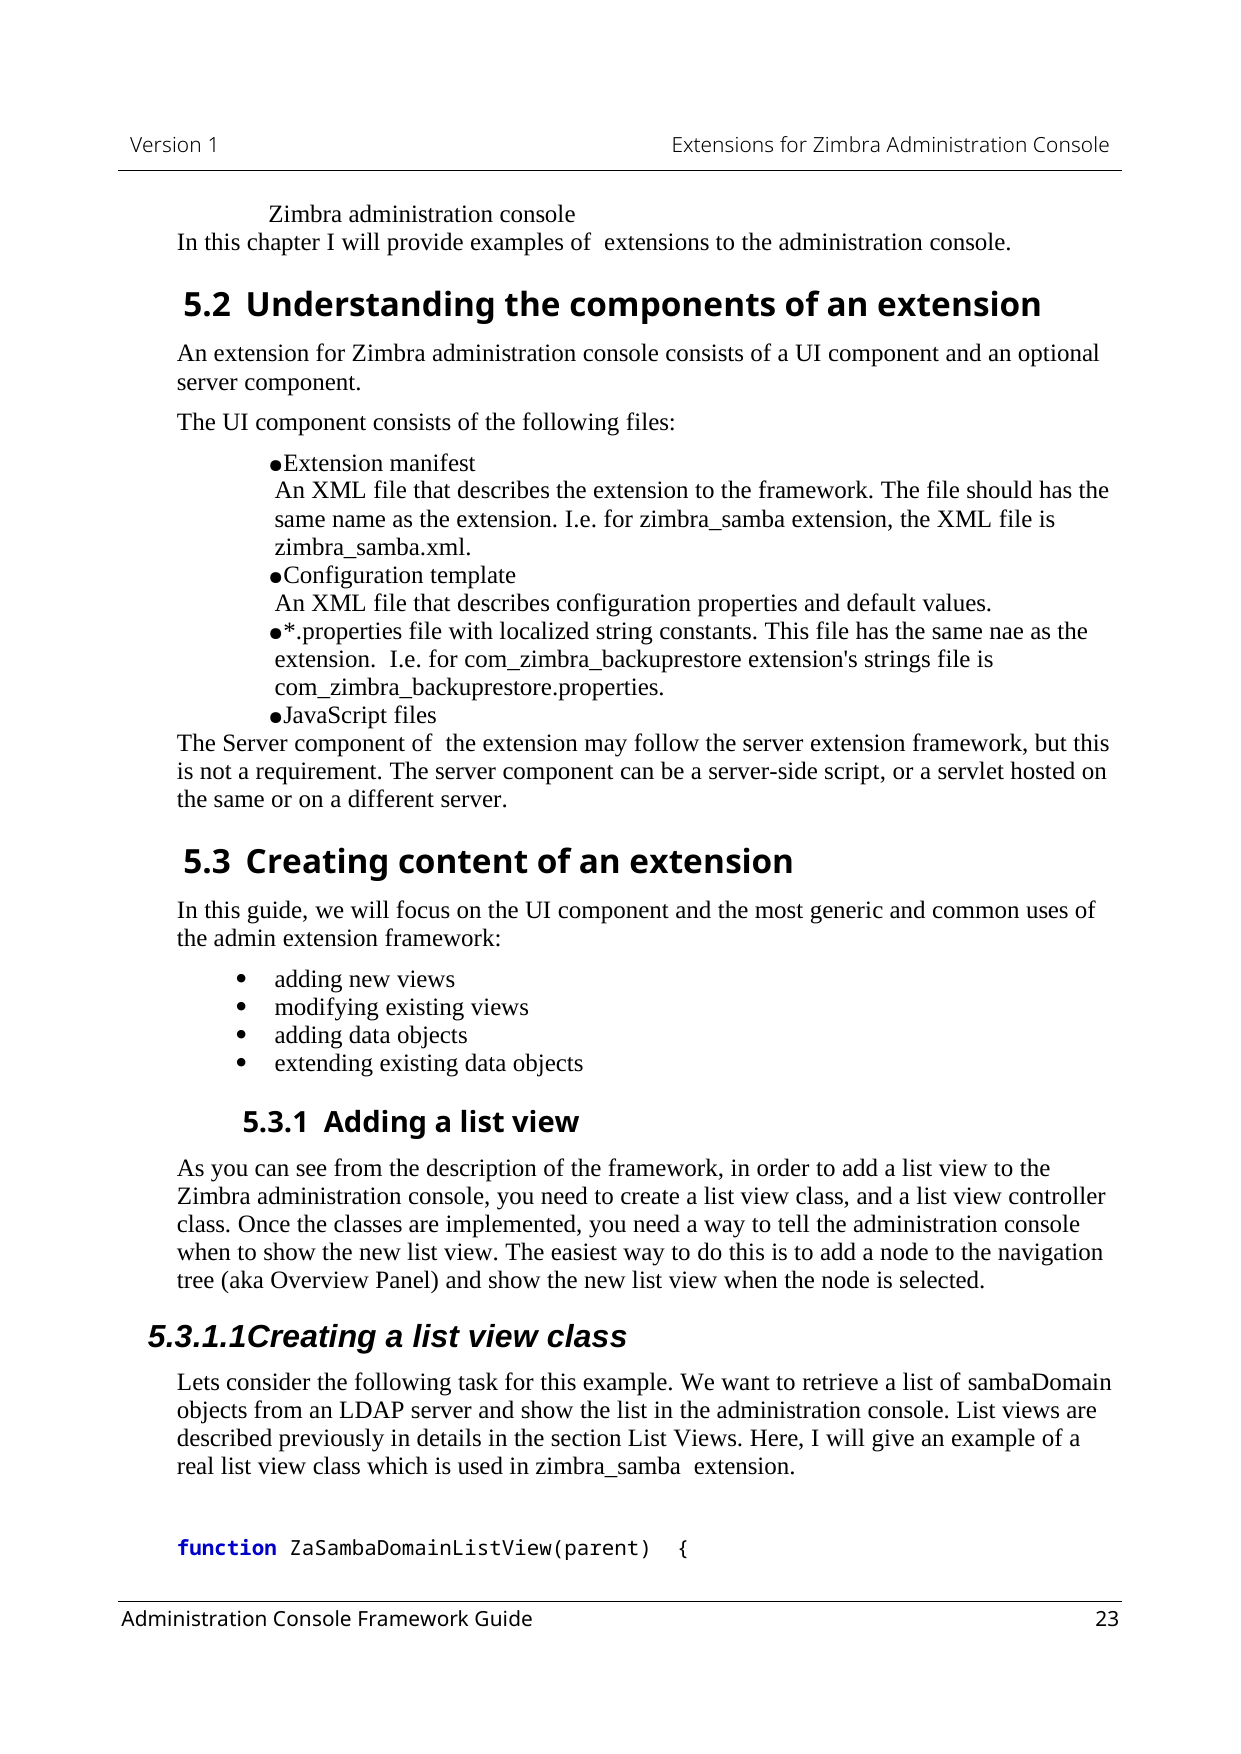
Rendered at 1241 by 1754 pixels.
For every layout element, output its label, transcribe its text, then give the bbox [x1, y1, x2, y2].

list An XML file that describes configuration properties and default values. [268, 588, 1122, 617]
text An extension for Zimbra administration console consists of a UI component and an optional server component. [177, 339, 1122, 395]
subtitle Understanding the components of an extension [183, 281, 1122, 327]
text The UI component consists of the following files: [177, 408, 1122, 436]
list adding data objects [237, 1021, 1122, 1049]
text As you can see from the description of the framework, in order to add a list view to the Zimbra administration console, you need to create a list view class, and a list view controller class. Once the classes are implemented, you need a way to tell the administration console when to show the new list view. The easiest way to do this is to add a node to the navigation tree (aka Overview Panel) and show the new list view when the node is selected. [177, 1154, 1122, 1294]
subtitle Creating content of an extension [183, 838, 1122, 884]
list extending existing data objects [237, 1049, 1122, 1077]
list JavaScript files [268, 701, 1122, 729]
list adding new views [237, 965, 1122, 993]
list Extension manifest [268, 448, 1122, 476]
text In this chapter I will provide examples of extensions to the administration console. [177, 228, 1122, 256]
text function ZaSambaDomainListView(parent) { [177, 1533, 1122, 1561]
text Lets consider the following task for this example. We want to retrieve a list of sambaDomain objects from an LDAP server and show the list in the administration console. List views are described previously in details in the section List Views. Here, I will give an example of a real list view class which is used in zimbra_samba extension. [177, 1367, 1122, 1479]
list *.properties file with localized string constants. This file has the same nae as the extension. I.e. for com_zimbra_backuprestore extension's strings file is com_zimbra_backuprestore.properties. [268, 617, 1122, 701]
list An XML file that describes the extension to the framework. The file should has the same name as the extension. I.e. for zimbra_samba extension, the XML file is zimbra_samba.xml. [268, 476, 1122, 561]
list Zimbra administration console [231, 200, 1122, 228]
subtitle Adding a list view [242, 1102, 1122, 1141]
text The Server component of the extension may follow the server extension framework, but this is not a requirement. The server component can be a server-side script, or a servlet hosted on the same or on a different server. [177, 729, 1122, 813]
subtitle Creating a list view class [148, 1319, 1122, 1355]
list Configuration template [268, 561, 1122, 588]
text In this guide, we will focus on the UI component and the most generic and common uses of the admin extension framework: [177, 896, 1122, 952]
list modifying existing views [237, 993, 1122, 1021]
